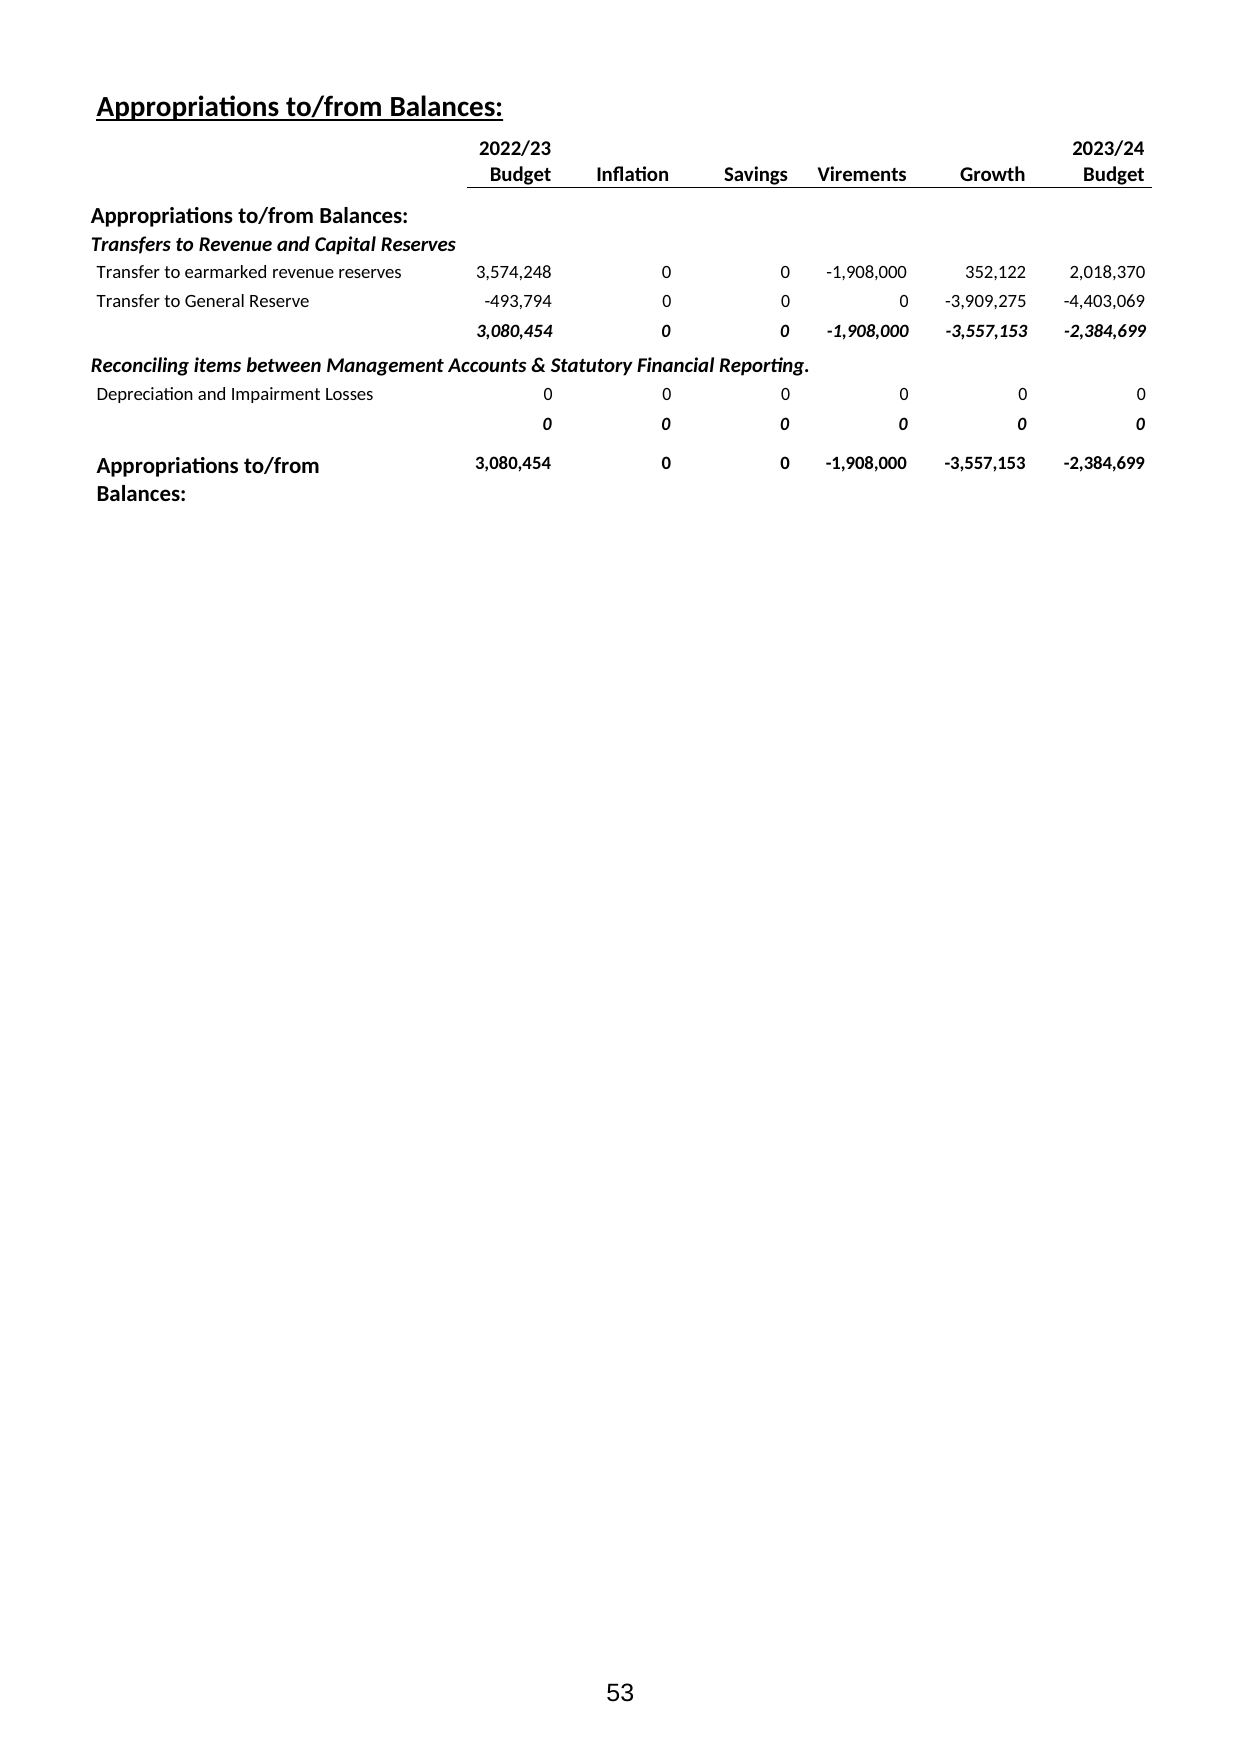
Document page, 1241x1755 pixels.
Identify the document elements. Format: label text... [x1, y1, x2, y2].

table_cell [85, 318, 467, 342]
table_cell 0 [575, 318, 698, 342]
table_cell 3,080,454 [467, 318, 574, 342]
table_cell -493,794 [467, 288, 574, 318]
table_cell [927, 231, 1046, 260]
table_cell 0 [804, 288, 927, 318]
table_cell 0 [575, 260, 698, 288]
table_cell 0 [1046, 382, 1152, 410]
table_header Inflation [575, 129, 698, 187]
table_cell 0 [575, 445, 698, 517]
table_cell -1,908,000 [804, 318, 927, 342]
table_header Growth [927, 129, 1046, 187]
table_cell 0 [575, 382, 698, 410]
table_cell 0 [698, 382, 804, 410]
table_cell -3,909,275 [927, 288, 1046, 318]
table_cell 0 [698, 260, 804, 288]
table_cell 0 [927, 410, 1046, 445]
table_cell [467, 188, 574, 231]
table_cell 2,018,370 [1046, 260, 1152, 288]
table_cell 3,574,248 [467, 260, 574, 288]
table_cell [804, 188, 927, 231]
table_header [85, 129, 467, 187]
table_cell -2,384,699 [1046, 318, 1152, 342]
table_cell Transfer to earmarked revenue reserves [85, 260, 467, 288]
table_header Savings [698, 129, 804, 187]
table_header 2023/24 Budget [1046, 129, 1152, 187]
table_cell Reconciling items between Management Accounts & Statutory Financial Reporting. [85, 343, 1152, 382]
table_cell 0 [927, 382, 1046, 410]
table_cell Appropriations to/from Balances: [85, 445, 467, 517]
table_cell 0 [698, 318, 804, 342]
table_cell [698, 231, 804, 260]
table_cell -1,908,000 [804, 445, 927, 517]
table_cell -3,557,153 [927, 318, 1046, 342]
table_cell 0 [467, 382, 574, 410]
table_cell Transfer to General Reserve [85, 288, 467, 318]
table_cell -1,908,000 [804, 260, 927, 288]
table_cell [1046, 231, 1152, 260]
table_cell Depreciation and Impairment Losses [85, 382, 467, 410]
table_cell -3,557,153 [927, 445, 1046, 517]
table_cell [1046, 188, 1152, 231]
table_cell Appropriations to/from Balances: [85, 187, 467, 231]
table_cell 0 [698, 410, 804, 445]
table_cell 0 [804, 410, 927, 445]
table_cell [927, 188, 1046, 231]
table_cell [804, 231, 927, 260]
table_cell 0 [575, 288, 698, 318]
table_header 2022/23 Budget [467, 129, 574, 187]
table_cell [575, 188, 698, 231]
text Appropriations to/from Balances: [96, 88, 1163, 124]
table_cell [698, 188, 804, 231]
table_cell 0 [1046, 410, 1152, 445]
table_cell 352,122 [927, 260, 1046, 288]
table_cell Transfers to Revenue and Capital Reserves [85, 231, 467, 260]
table_cell [467, 231, 574, 260]
table_cell [85, 410, 467, 445]
table_header Virements [804, 129, 927, 187]
table_cell [575, 231, 698, 260]
table_cell -2,384,699 [1046, 445, 1152, 517]
table_cell 3,080,454 [467, 445, 574, 517]
table_cell 0 [698, 288, 804, 318]
table_cell 0 [467, 410, 574, 445]
table_cell -4,403,069 [1046, 288, 1152, 318]
table_cell 0 [575, 410, 698, 445]
table_cell 0 [804, 382, 927, 410]
table_cell 0 [698, 445, 804, 517]
